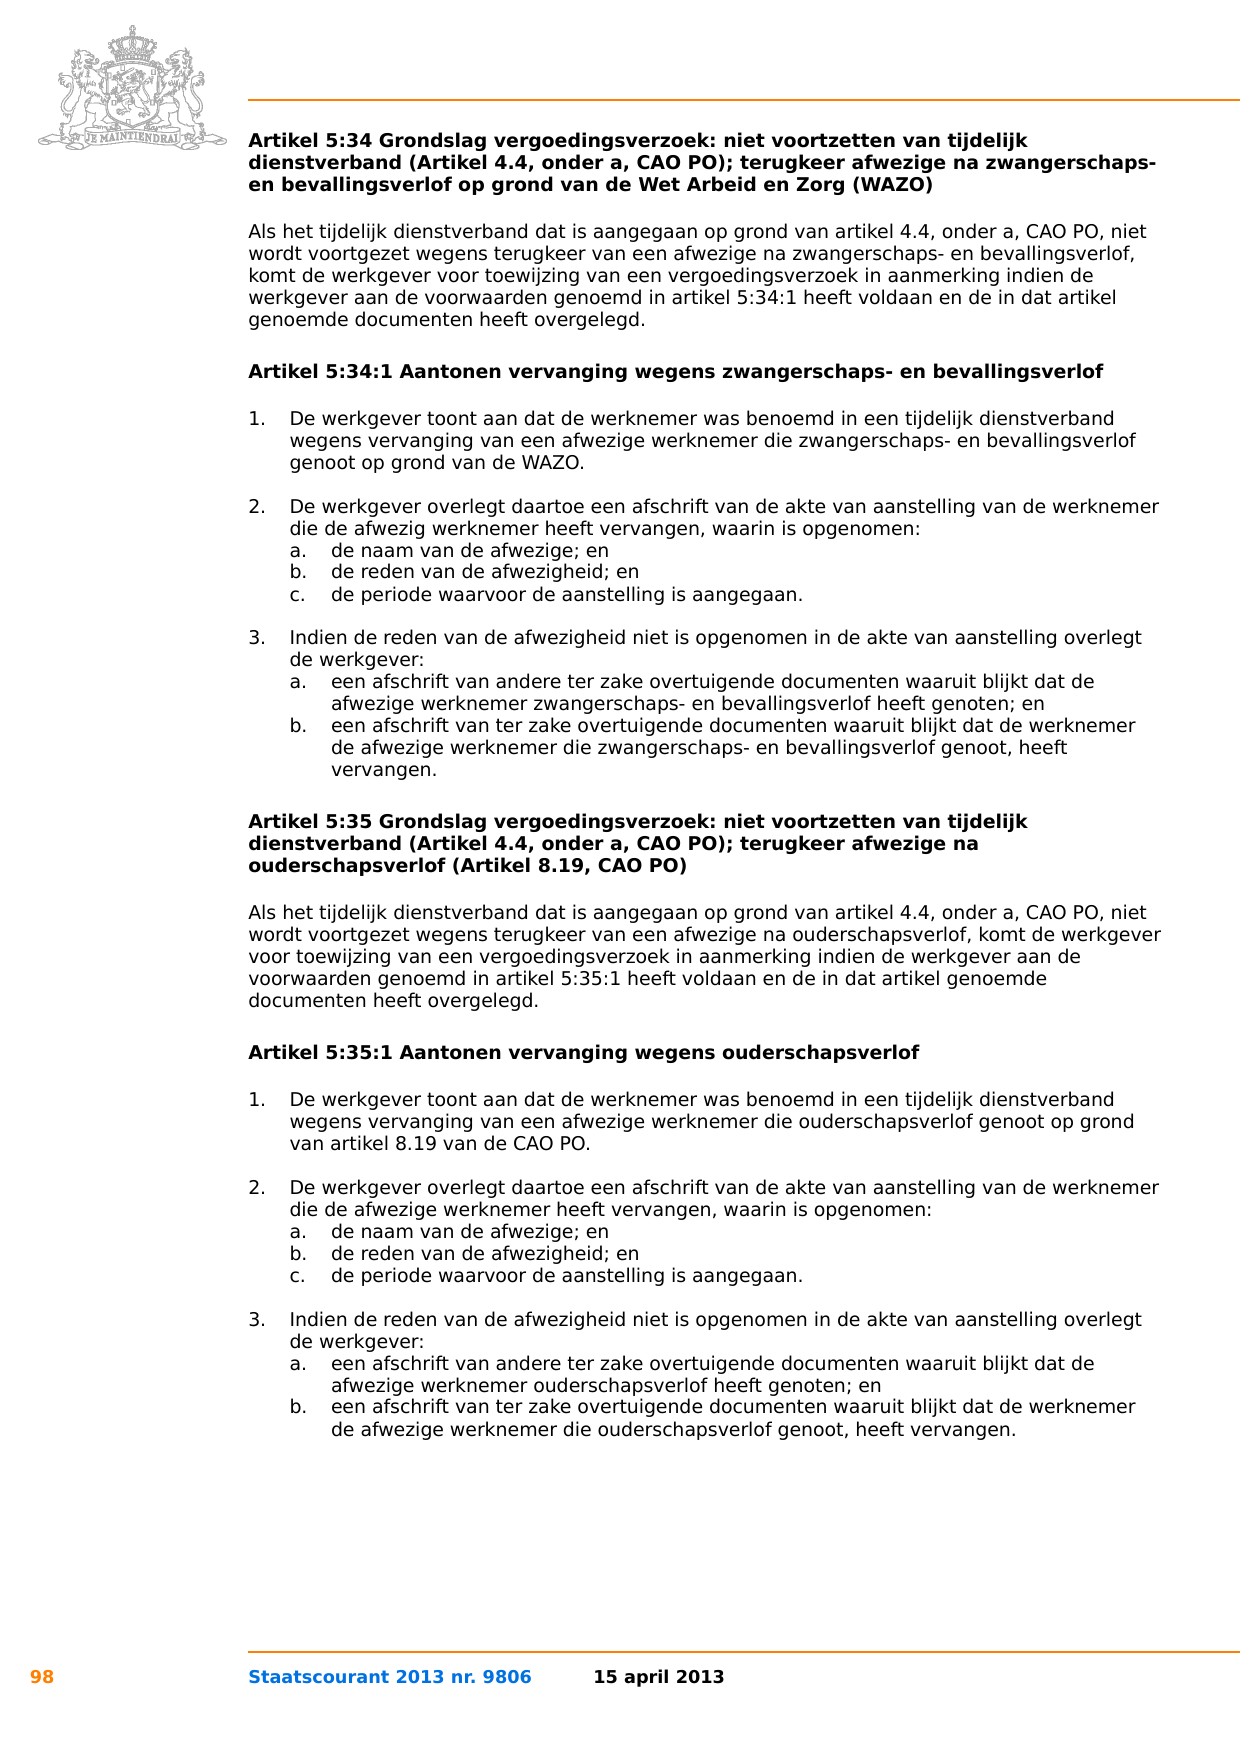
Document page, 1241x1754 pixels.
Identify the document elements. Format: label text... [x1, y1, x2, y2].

text c. de periode waarvoor de aanstelling is aangegaan. [289, 583, 1163, 605]
text 1. De werkgever toont aan dat de werknemer was benoemd in een tijdelijk dienstverband wegens vervanging van een afwezige werknemer die zwangerschaps- en bevallingsverlof genoot op grond van de WAZO. [248, 408, 1163, 474]
text c. de periode waarvoor de aanstelling is aangegaan. [289, 1265, 1163, 1287]
subtitle Artikel 5:35 Grondslag vergoedingsverzoek: niet voortzetten van tijdelijk dienstverband (Artikel 4.4, onder a, CAO PO); terugkeer afwezige na ouderschapsverlof (Artikel 8.19, CAO PO) [248, 811, 1163, 877]
text 2. De werkgever overlegt daartoe een afschrift van de akte van aanstelling van de werknemer die de afwezige werknemer heeft vervangen, waarin is opgenomen: [248, 1177, 1163, 1221]
text b. de reden van de afwezigheid; en [289, 561, 1163, 583]
picture [38, 25, 227, 150]
text a. een afschrift van andere ter zake overtuigende documenten waaruit blijkt dat de afwezige werknemer zwangerschaps- en bevallingsverlof heeft genoten; en [289, 671, 1163, 715]
text 1. De werkgever toont aan dat de werknemer was benoemd in een tijdelijk dienstverband wegens vervanging van een afwezige werknemer die ouderschapsverlof genoot op grond van artikel 8.19 van de CAO PO. [248, 1089, 1163, 1155]
text a. een afschrift van andere ter zake overtuigende documenten waaruit blijkt dat de afwezige werknemer ouderschapsverlof heeft genoten; en [289, 1352, 1163, 1396]
text 3. Indien de reden van de afwezigheid niet is opgenomen in de akte van aanstelling overlegt de werkgever: [248, 627, 1163, 671]
text b. een afschrift van ter zake overtuigende documenten waaruit blijkt dat de werknemer de afwezige werknemer die zwangerschaps- en bevallingsverlof genoot, heeft vervangen. [289, 715, 1163, 781]
text b. de reden van de afwezigheid; en [289, 1243, 1163, 1265]
text Als het tijdelijk dienstverband dat is aangegaan op grond van artikel 4.4, onder a, CAO PO, niet wordt voortgezet wegens terugkeer van een afwezige na zwangerschaps- en bevallingsverlof, komt de werkgever voor toewijzing van een vergoedingsverzoek in aanmerking indien de werkgever aan de voorwaarden genoemd in artikel 5:34:1 heeft voldaan en de in dat artikel genoemde documenten heeft overgelegd. [248, 221, 1163, 331]
text a. de naam van de afwezige; en [289, 1221, 1163, 1243]
subtitle Artikel 5:34 Grondslag vergoedingsverzoek: niet voortzetten van tijdelijk dienstverband (Artikel 4.4, onder a, CAO PO); terugkeer afwezige na zwangerschaps- en bevallingsverlof op grond van de Wet Arbeid en Zorg (WAZO) [248, 130, 1163, 196]
subtitle Artikel 5:34:1 Aantonen vervanging wegens zwangerschaps- en bevallingsverlof [248, 361, 1163, 383]
text b. een afschrift van ter zake overtuigende documenten waaruit blijkt dat de werknemer de afwezige werknemer die ouderschapsverlof genoot, heeft vervangen. [289, 1396, 1163, 1440]
text 2. De werkgever overlegt daartoe een afschrift van de akte van aanstelling van de werknemer die de afwezig werknemer heeft vervangen, waarin is opgenomen: [248, 496, 1163, 539]
text a. de naam van de afwezige; en [289, 539, 1163, 561]
text Als het tijdelijk dienstverband dat is aangegaan op grond van artikel 4.4, onder a, CAO PO, niet wordt voortgezet wegens terugkeer van een afwezige na ouderschapsverlof, komt de werkgever voor toewijzing van een vergoedingsverzoek in aanmerking indien de werkgever aan de voorwaarden genoemd in artikel 5:35:1 heeft voldaan en de in dat artikel genoemde documenten heeft overgelegd. [248, 902, 1163, 1012]
text 3. Indien de reden van de afwezigheid niet is opgenomen in de akte van aanstelling overlegt de werkgever: [248, 1308, 1163, 1352]
subtitle Artikel 5:35:1 Aantonen vervanging wegens ouderschapsverlof [248, 1042, 1163, 1064]
